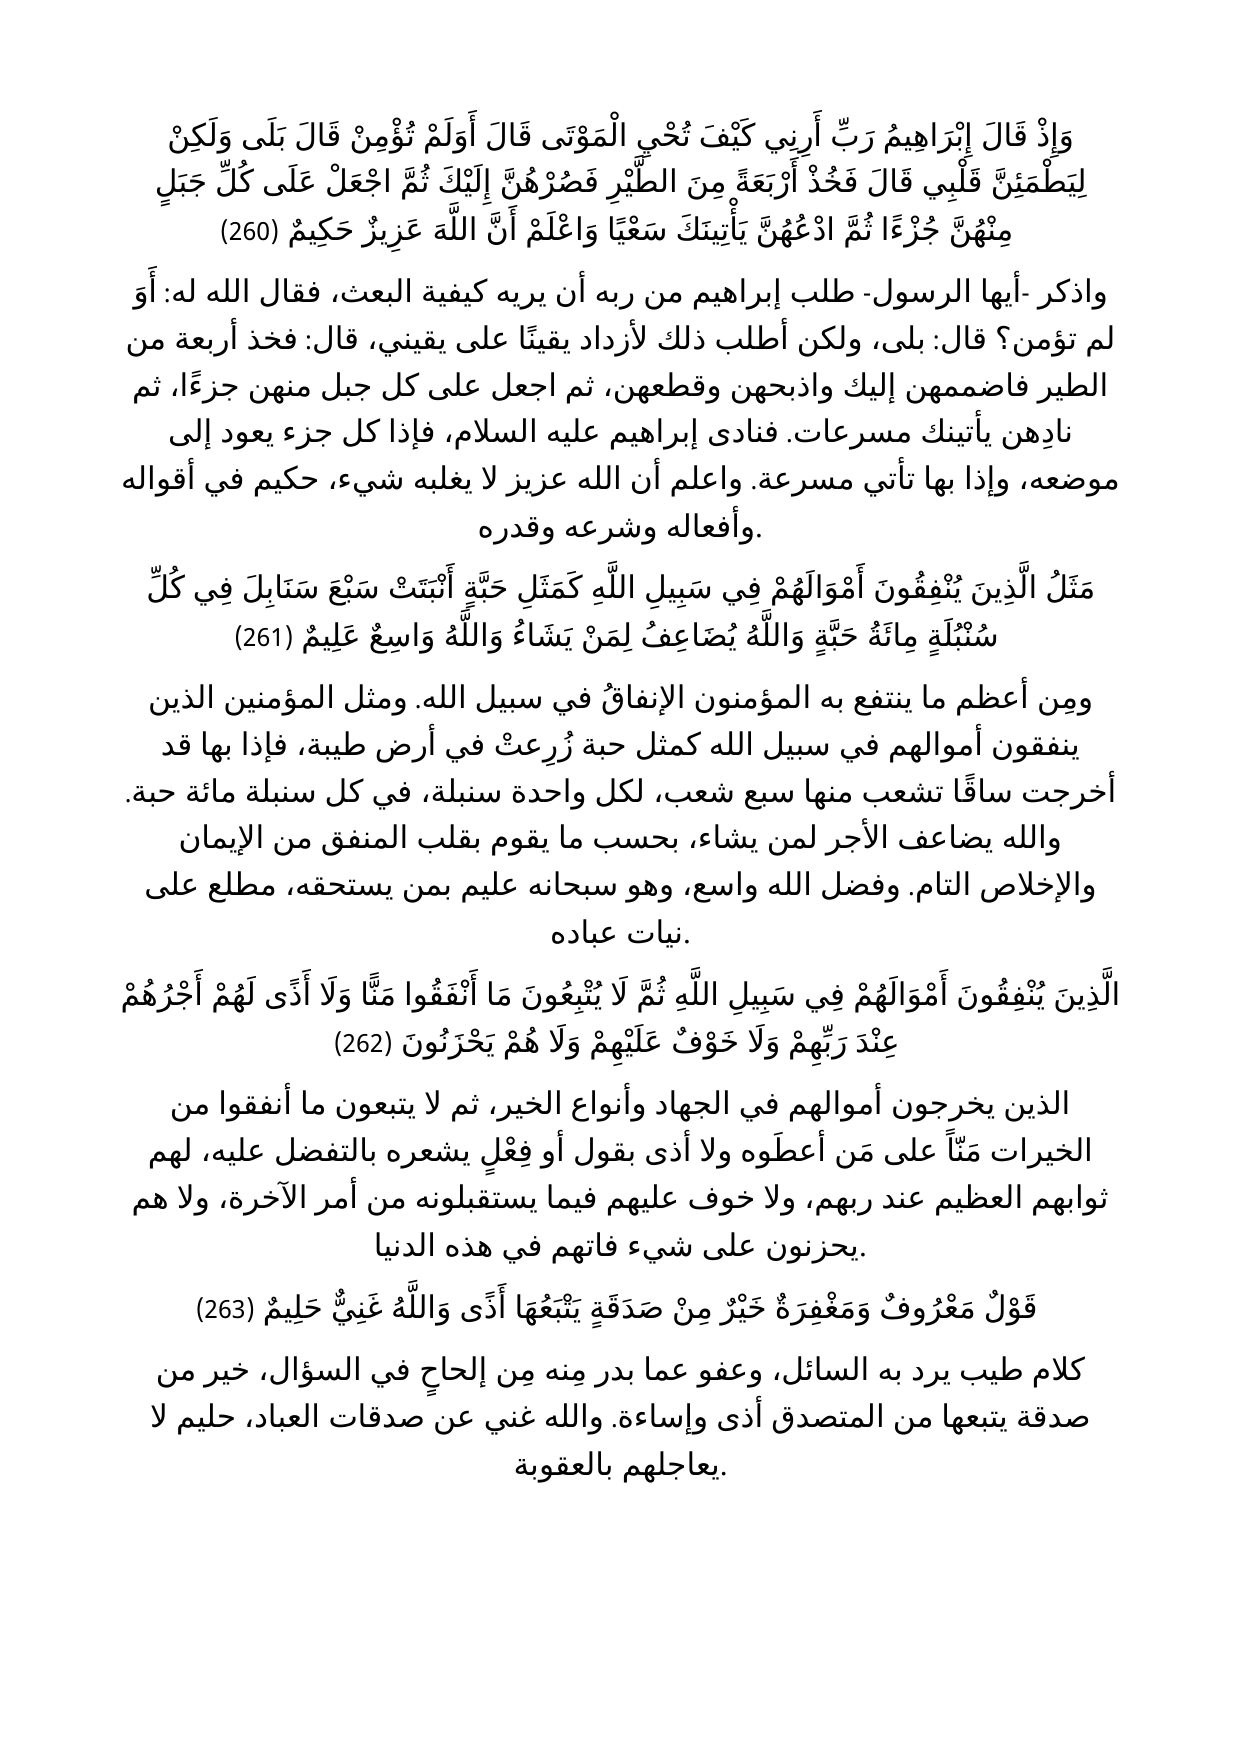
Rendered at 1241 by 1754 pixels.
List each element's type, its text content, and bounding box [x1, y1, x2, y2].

text واذكر -أيها الرسول- طلب إبراهيم من ربه أن يريه كيفية البعث، فقال الله له: أَوَ لم تؤمن؟ قال: بلى، ولكن أطلب ذلك لأزداد يقينًا على يقيني، قال: فخذ أربعة من الطير فاضممهن إليك واذبحهن وقطعهن، ثم اجعل على كل جبل منهن جزءًا، ثم نادِهن يأتينك مسرعات. فنادى إبراهيم عليه السلام، فإذا كل جزء يعود إلى موضعه، وإذا بها تأتي مسرعة. واعلم أن الله عزيز لا يغلبه شيء، حكيم في أقواله وأفعاله وشرعه وقدره. [118, 274, 1122, 550]
text الذين يخرجون أموالهم في الجهاد وأنواع الخير، ثم لا يتبعون ما أنفقوا من الخيرات مَنّاً على مَن أعطَوه ولا أذى بقول أو فِعْلٍ يشعره بالتفضل عليه، لهم ثوابهم العظيم عند ربهم، ولا خوف عليهم فيما يستقبلونه من أمر الآخرة، ولا هم يحزنون على شيء فاتهم في هذه الدنيا. [118, 1086, 1122, 1269]
text ومِن أعظم ما ينتفع به المؤمنون الإنفاقُ في سبيل الله. ومثل المؤمنين الذين ينفقون أموالهم في سبيل الله كمثل حبة زُرِعتْ في أرض طيبة، فإذا بها قد أخرجت ساقًا تشعب منها سبع شعب، لكل واحدة سنبلة، في كل سنبلة مائة حبة. والله يضاعف الأجر لمن يشاء، بحسب ما يقوم بقلب المنفق من الإيمان والإخلاص التام. وفضل الله واسع، وهو سبحانه عليم بمن يستحقه، مطلع على نيات عباده. [118, 680, 1122, 956]
text مَثَلُ الَّذِينَ يُنْفِقُونَ أَمْوَالَهُمْ فِي سَبِيلِ اللَّهِ كَمَثَلِ حَبَّةٍ أَنْبَتَتْ سَبْعَ سَنَابِلَ فِي كُلِّ سُنْبُلَةٍ مِائَةُ حَبَّةٍ وَاللَّهُ يُضَاعِفُ لِمَنْ يَشَاءُ وَاللَّهُ وَاسِعٌ عَلِيمٌ (261) [118, 571, 1122, 659]
text قَوْلٌ مَعْرُوفٌ وَمَغْفِرَةٌ خَيْرٌ مِنْ صَدَقَةٍ يَتْبَعُهَا أَذًى وَاللَّهُ غَنِيٌّ حَلِيمٌ (263) [118, 1289, 1122, 1331]
text كلام طيب يرد به السائل، وعفو عما بدر مِنه مِن إلحاحٍ في السؤال، خير من صدقة يتبعها من المتصدق أذى وإساءة. والله غني عن صدقات العباد، حليم لا يعاجلهم بالعقوبة. [118, 1352, 1122, 1488]
text الَّذِينَ يُنْفِقُونَ أَمْوَالَهُمْ فِي سَبِيلِ اللَّهِ ثُمَّ لَا يُتْبِعُونَ مَا أَنْفَقُوا مَنًّا وَلَا أَذًى لَهُمْ أَجْرُهُمْ عِنْدَ رَبِّهِمْ وَلَا خَوْفٌ عَلَيْهِمْ وَلَا هُمْ يَحْزَنُونَ (262) [118, 977, 1122, 1066]
text وَإِذْ قَالَ إِبْرَاهِيمُ رَبِّ أَرِنِي كَيْفَ تُحْيِ الْمَوْتَى قَالَ أَوَلَمْ تُؤْمِنْ قَالَ بَلَى وَلَكِنْ لِيَطْمَئِنَّ قَلْبِي قَالَ فَخُذْ أَرْبَعَةً مِنَ الطَّيْرِ فَصُرْهُنَّ إِلَيْكَ ثُمَّ اجْعَلْ عَلَى كُلِّ جَبَلٍ مِنْهُنَّ جُزْءًا ثُمَّ ادْعُهُنَّ يَأْتِينَكَ سَعْيًا وَاعْلَمْ أَنَّ اللَّهَ عَزِيزٌ حَكِيمٌ (260) [118, 118, 1122, 253]
